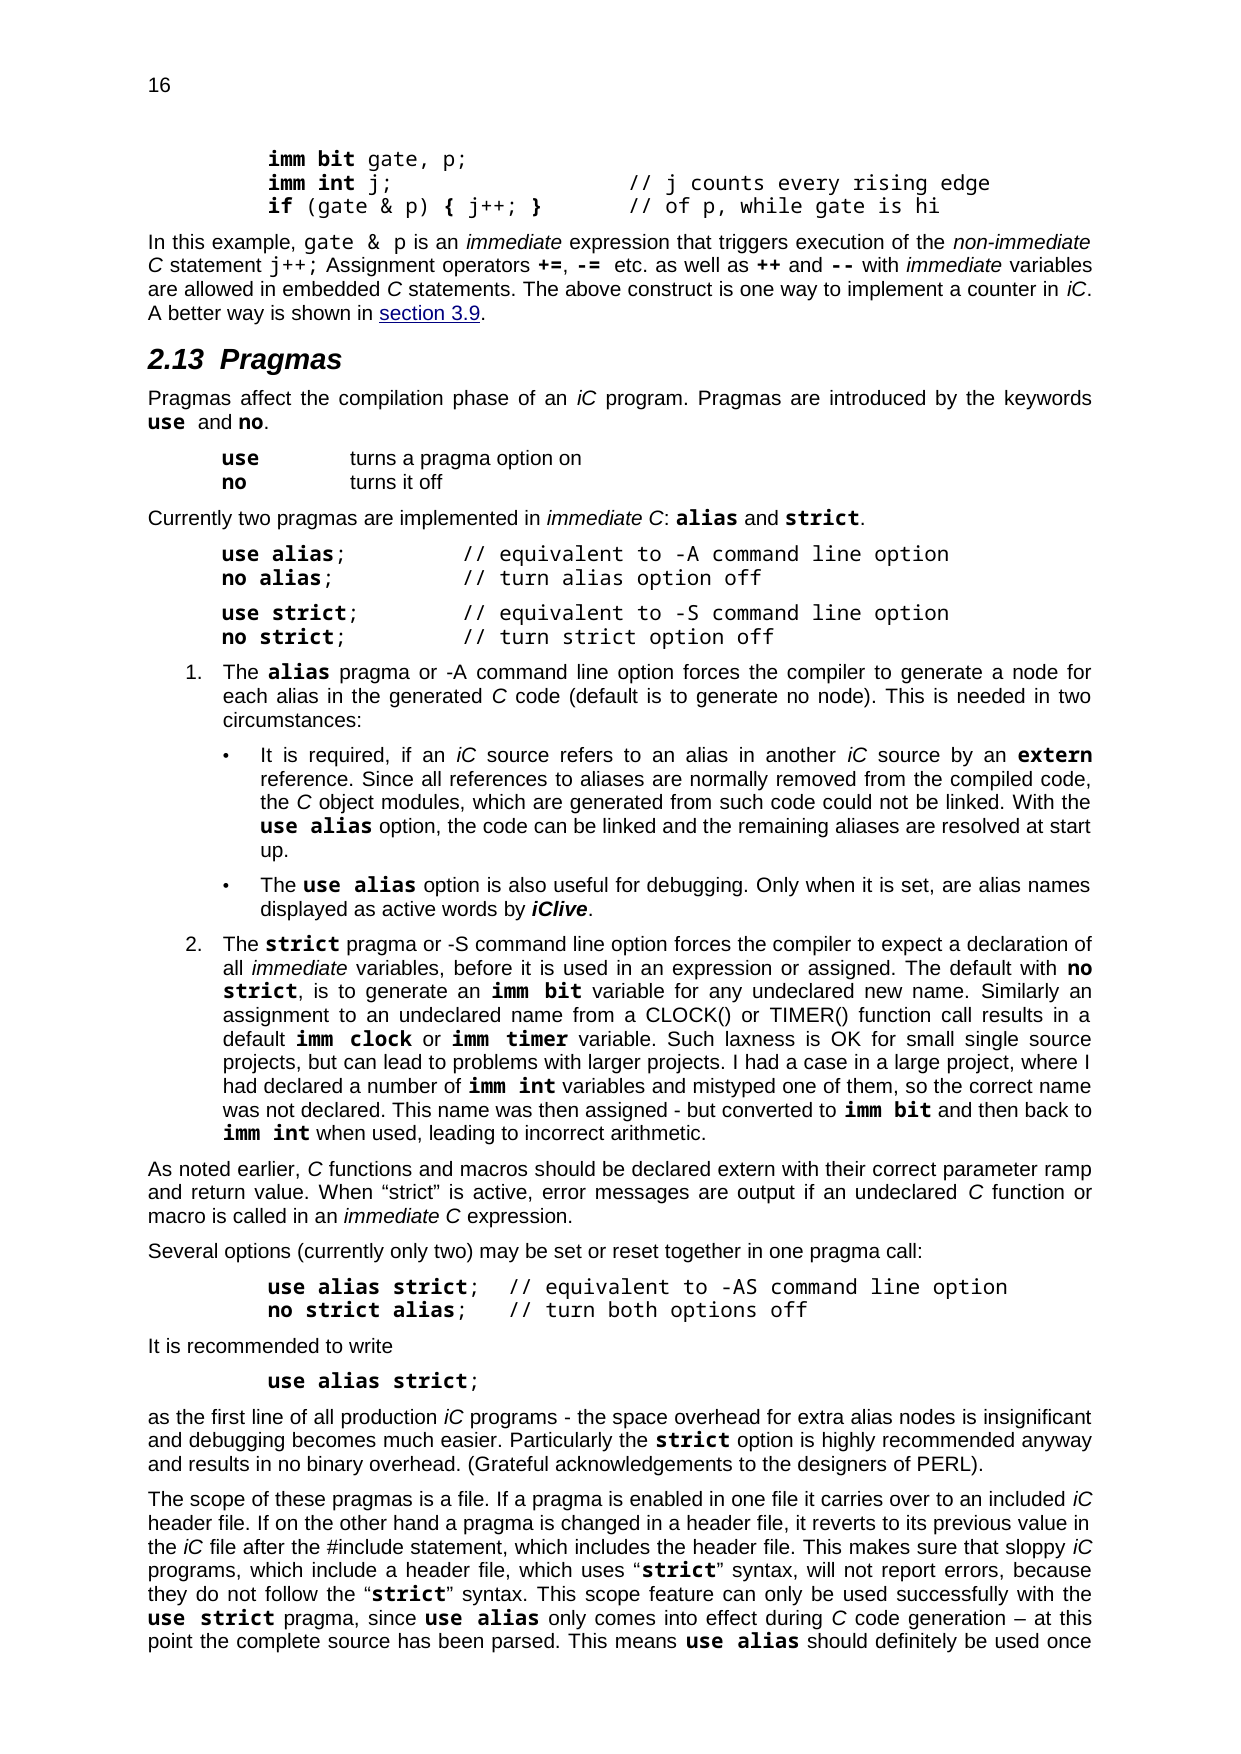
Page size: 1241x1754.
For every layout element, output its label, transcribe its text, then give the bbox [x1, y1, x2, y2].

text use alias strict; [268, 1370, 1092, 1393]
text use turns a pragma option on no turns it off [222, 447, 1092, 494]
text As noted earlier, C functions and macros should be declared extern with their correct parameter ramp and return value. When “strict” is active, error messages are output if an undeclared C function or macro is called in an immediate C expression. [148, 1157, 1092, 1228]
list The use alias option is also useful for debugging. Only when it is set, are alias names displayed as active words by iClive. [223, 873, 1092, 921]
text Several options (currently only two) may be set or reset together in one pragma call: [148, 1240, 1092, 1263]
text as the first line of all production iC programs - the space overhead for extra alias nodes is insignificant and debugging becomes much easier. Particularly the strict option is highly recommended anyway and results in no binary overhead. (Grateful acknowledgements to the designers of PERL). [148, 1405, 1092, 1476]
text use strict; // equivalent to -S command line option no strict; // turn strict option off [222, 602, 1092, 649]
subtitle Pragmas [148, 343, 1092, 375]
list The alias pragma or -A command line option forces the compiler to generate a node for each alias in the generated C code (default is to generate no node). This is needed in two circumstances: [185, 661, 1092, 732]
text use alias; // equivalent to -A command line option no alias; // turn alias option off [222, 543, 1092, 590]
text use alias strict; // equivalent to -AS command line option no strict alias; // turn both options off [268, 1275, 1092, 1323]
text The scope of these pragmas is a file. If a pragma is enabled in one file it carries over to an included iC header file. If on the other hand a pragma is changed in a header file, it reverts to its previous value in the iC file after the #include statement, which includes the header file. This makes sure that sloppy iC programs, which include a header file, which uses “strict” syntax, will not report errors, because they do not follow the “strict” syntax. This scope feature can only be used successfully with the use strict pragma, since use alias only comes into effect during C code generation – at this point the complete source has been parsed. This means use alias should definitely be used once [148, 1488, 1092, 1653]
text Currently two pragmas are implemented in immediate C: alias and strict. [148, 507, 1092, 530]
text In this example, gate & p is an immediate expression that triggers execution of the non-immediate C statement j++; Assignment operators +=, -= etc. as well as ++ and -- with immediate variables are allowed in embedded C statements. The above construct is one way to implement a counter in iC. A better way is shown in section 3.9. [148, 230, 1092, 325]
text imm bit gate, p; imm int j; // j counts every rising edge if (gate & p) { j++; } // of p, while gate is hi [268, 148, 1092, 219]
text It is recommended to write [148, 1334, 1092, 1358]
text Pragmas affect the compilation phase of an iC program. Pragmas are introduced by the keywords use and no. [148, 387, 1092, 434]
list It is required, if an iC source refers to an alias in another iC source by an extern reference. Since all references to aliases are normally removed from the compiled code, the C object modules, which are generated from such code could not be linked. With the use alias option, the code can be linked and the remaining aliases are resolved at start up. [223, 743, 1092, 862]
list The strict pragma or -S command line option forces the compiler to expect a declaration of all immediate variables, before it is used in an expression or assigned. The default with no strict, is to generate an imm bit variable for any undeclared new name. Similarly an assignment to an undeclared name from a CLOCK() or TIMER() function call results in a default imm clock or imm timer variable. Such laxness is OK for small single source projects, but can lead to problems with larger projects. I had a case in a large project, where I had declared a number of imm int variables and mistyped one of them, so the correct name was not declared. This name was then assigned - but converted to imm bit and then back to imm int when used, leading to incorrect arithmetic. [185, 933, 1092, 1145]
